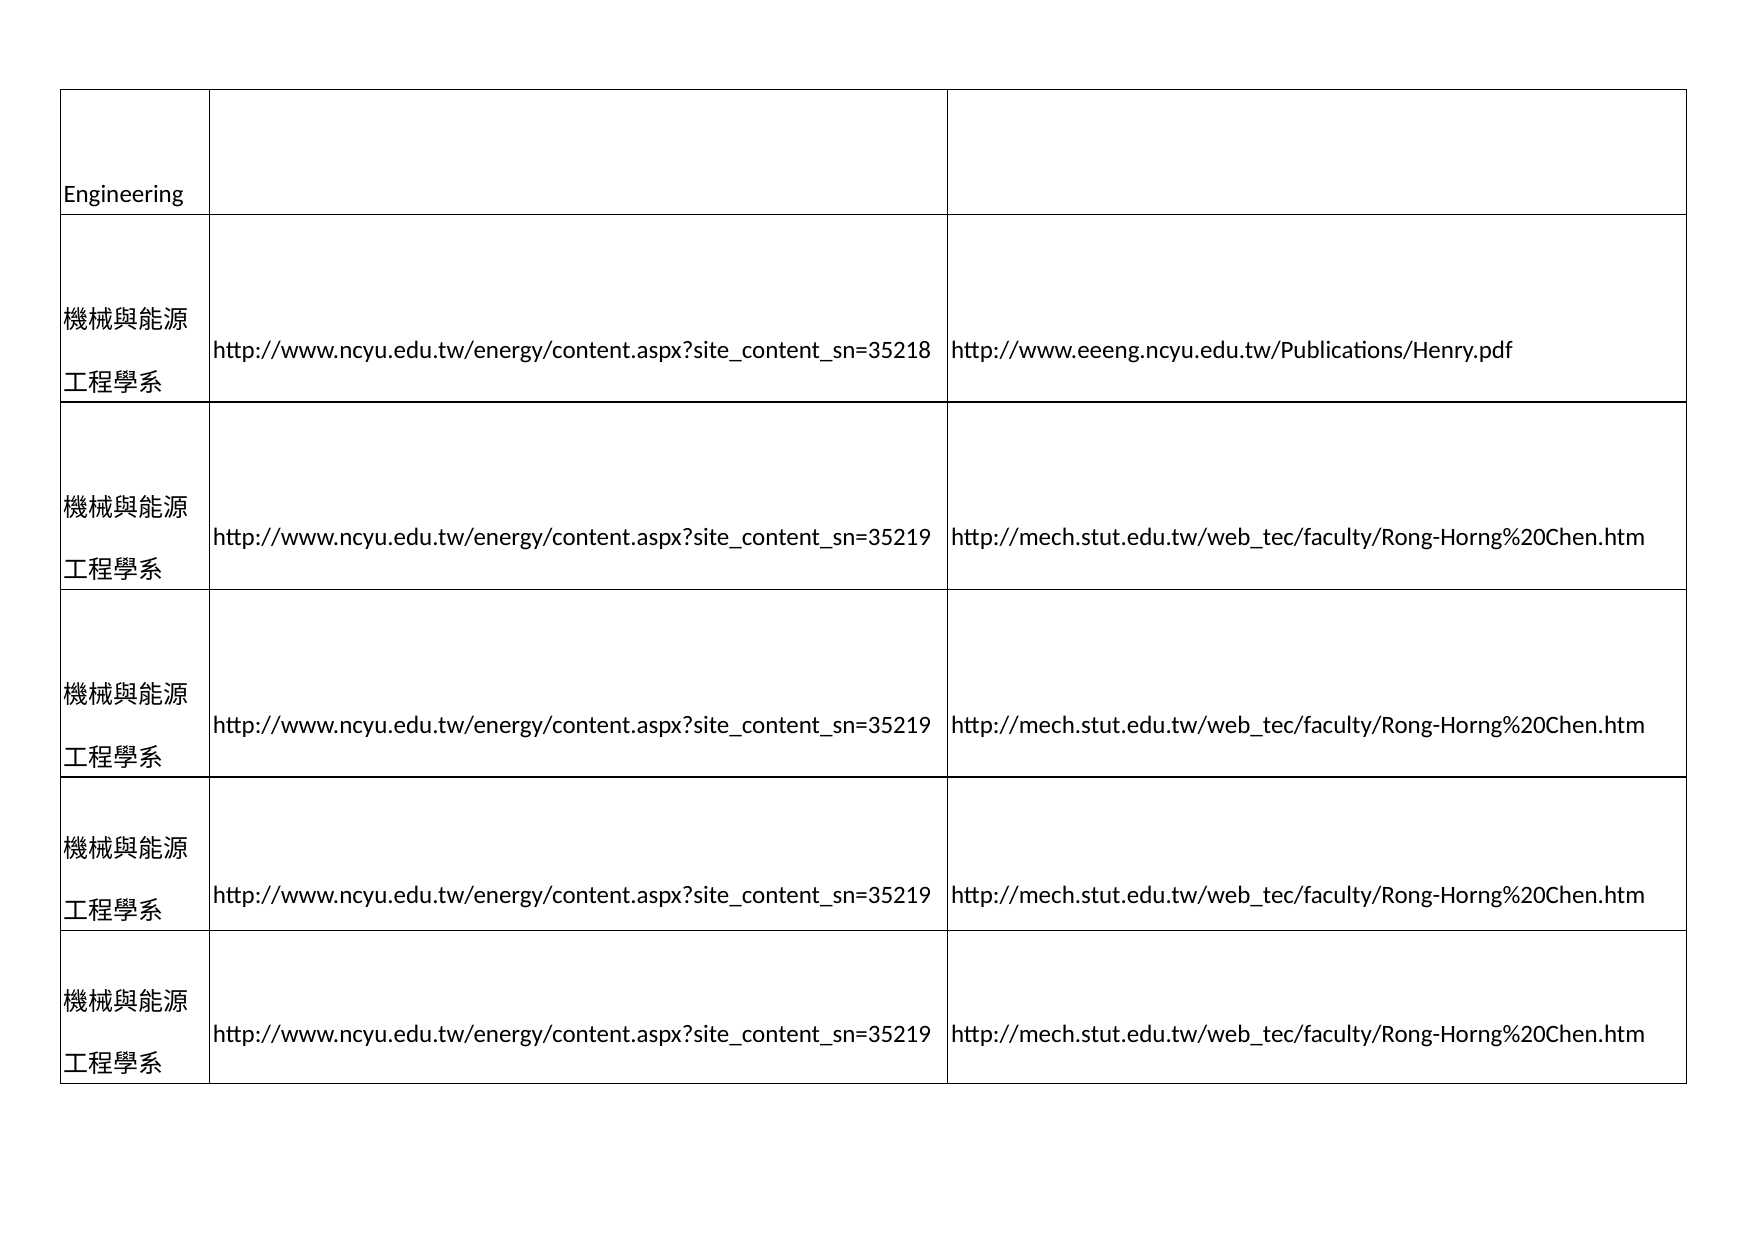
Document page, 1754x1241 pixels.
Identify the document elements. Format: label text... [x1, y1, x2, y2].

table_cell 機械與能源工程學系 [61, 215, 209, 401]
table_cell [948, 90, 1686, 214]
table_cell 機械與能源工程學系 [61, 931, 209, 1083]
table_cell http://mech.stut.edu.tw/web_tec/faculty/Rong-Horng%20Chen.htm [948, 778, 1686, 929]
table_cell 機械與能源工程學系 [61, 778, 209, 929]
table_cell 機械與能源工程學系 [61, 403, 209, 589]
table_cell http://www.ncyu.edu.tw/energy/content.aspx?site_content_sn=35219 [210, 931, 947, 1083]
table_cell http://www.ncyu.edu.tw/energy/content.aspx?site_content_sn=35219 [210, 778, 947, 929]
table_cell http://mech.stut.edu.tw/web_tec/faculty/Rong-Horng%20Chen.htm [948, 590, 1686, 776]
table_cell http://www.ncyu.edu.tw/energy/content.aspx?site_content_sn=35219 [210, 590, 947, 776]
table_cell http://www.ncyu.edu.tw/energy/content.aspx?site_content_sn=35218 [210, 215, 947, 401]
table_cell http://mech.stut.edu.tw/web_tec/faculty/Rong-Horng%20Chen.htm [948, 403, 1686, 589]
table_cell [210, 90, 947, 214]
table_cell http://www.eeeng.ncyu.edu.tw/Publications/Henry.pdf [948, 215, 1686, 401]
table_cell 機械與能源工程學系 [61, 590, 209, 776]
table_cell http://mech.stut.edu.tw/web_tec/faculty/Rong-Horng%20Chen.htm [948, 931, 1686, 1083]
table_cell Engineering [61, 90, 209, 214]
table_cell http://www.ncyu.edu.tw/energy/content.aspx?site_content_sn=35219 [210, 403, 947, 589]
